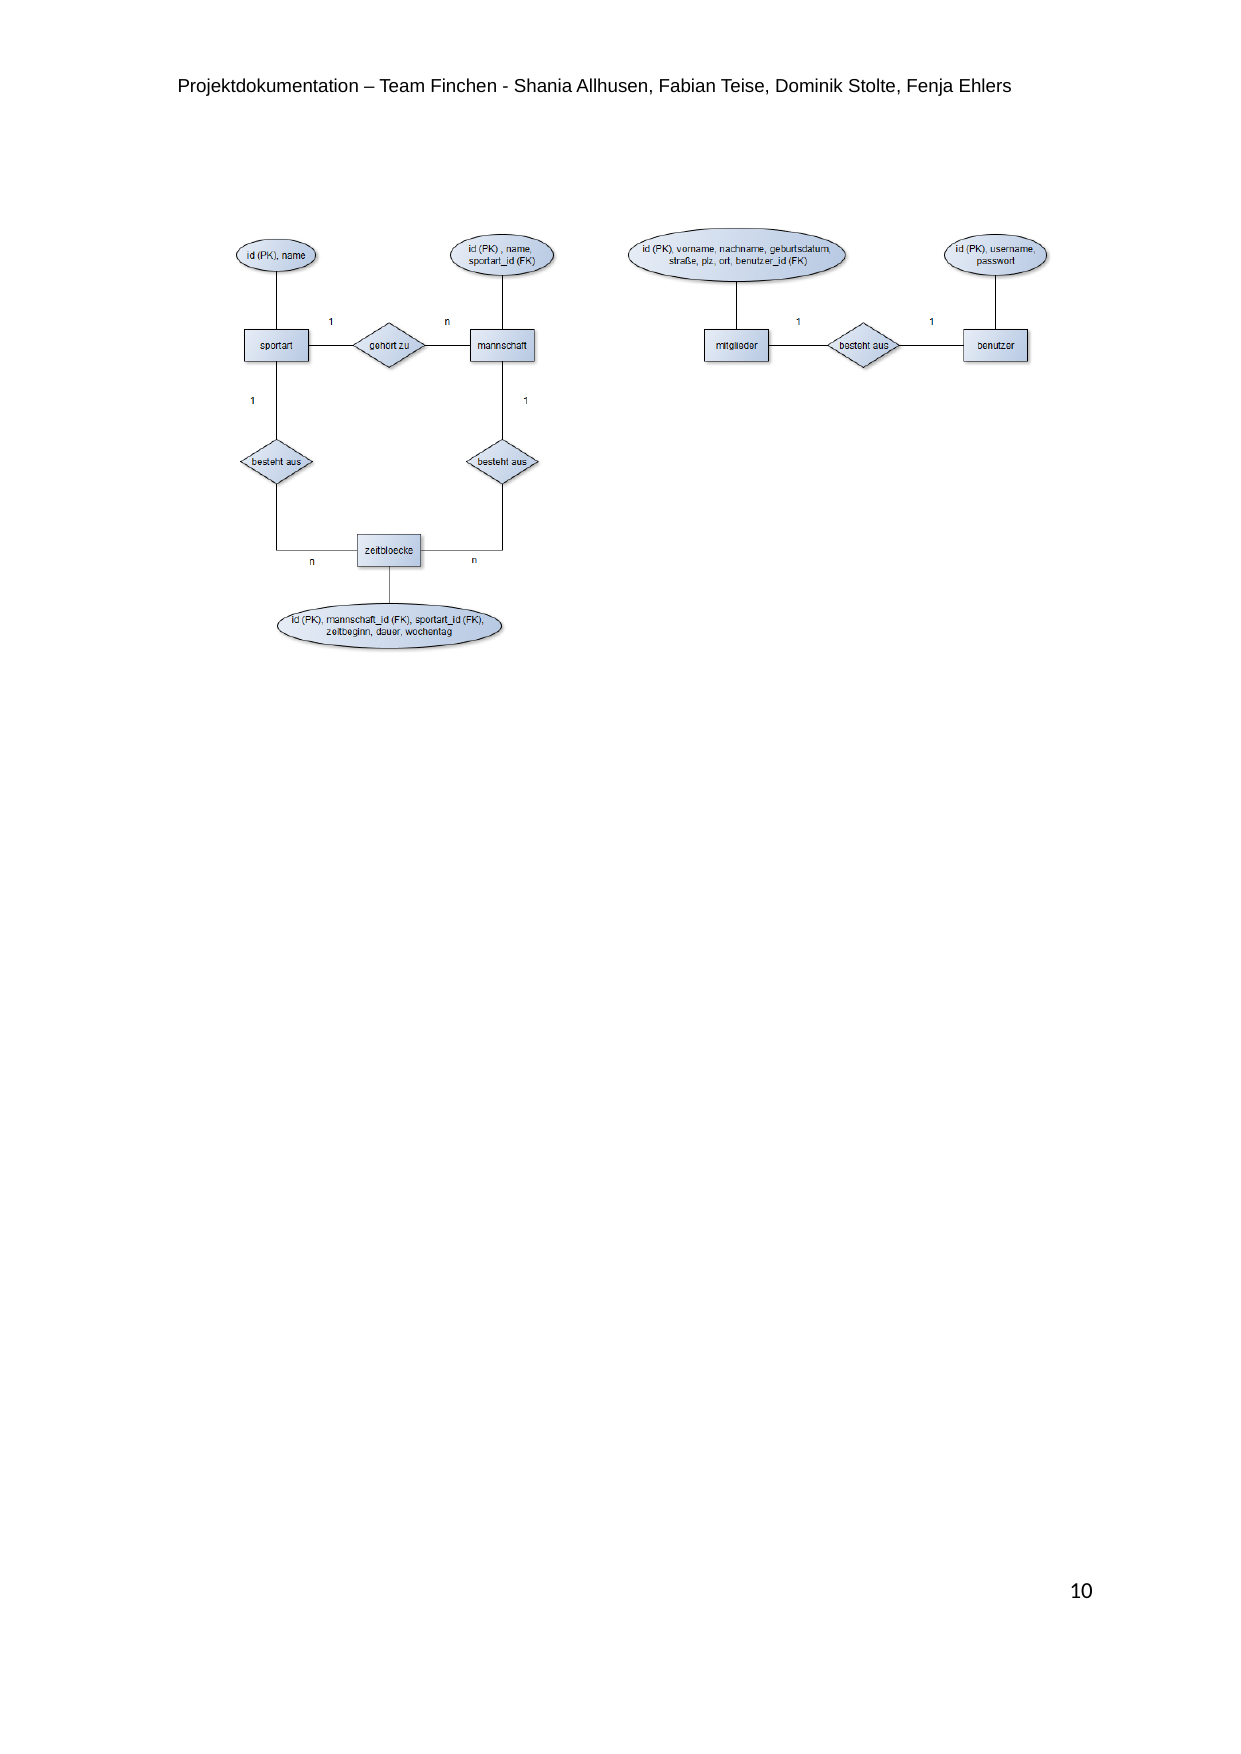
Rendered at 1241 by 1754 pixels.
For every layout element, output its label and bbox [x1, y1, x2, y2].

picture [177, 177, 1093, 688]
